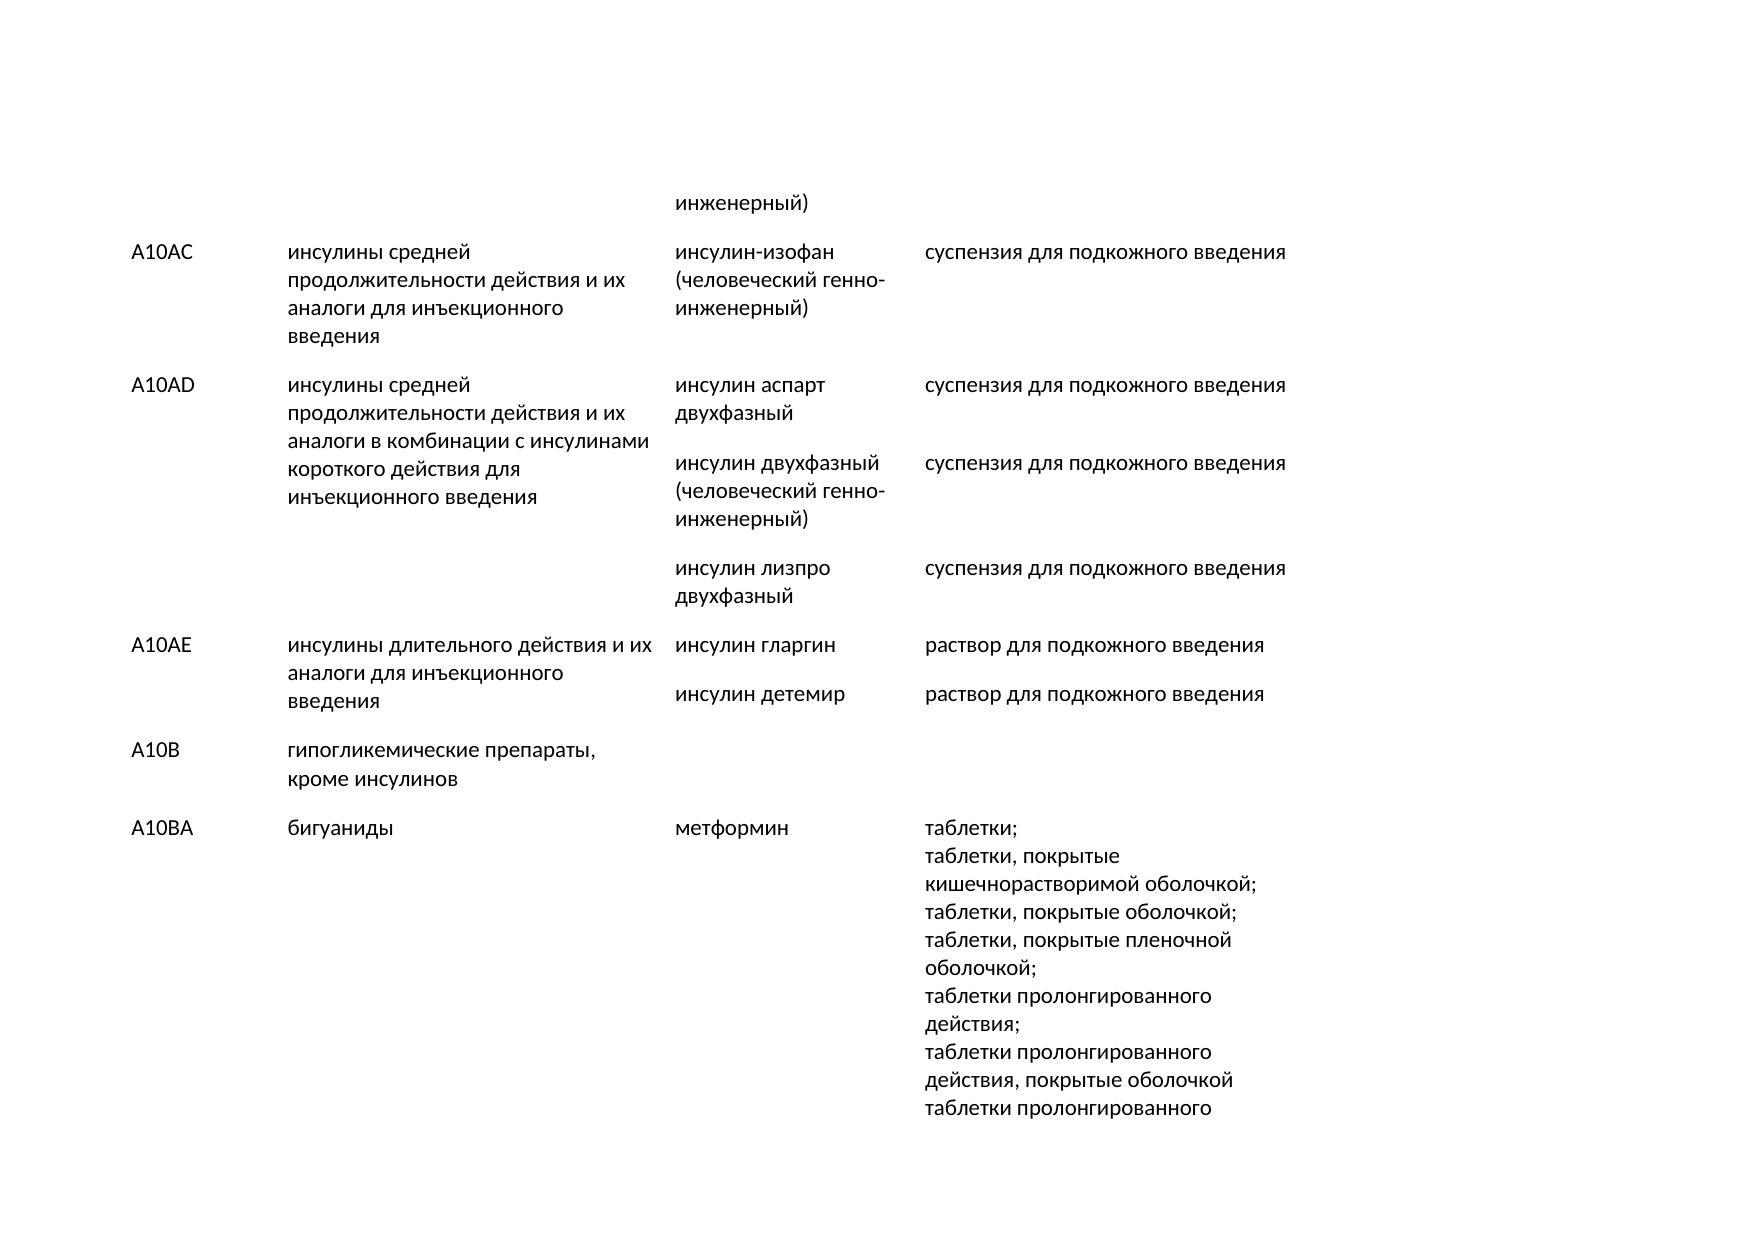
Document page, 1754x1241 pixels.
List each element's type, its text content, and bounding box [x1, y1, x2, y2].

table_cell [668, 725, 918, 802]
table_cell A10B [125, 725, 281, 802]
table_cell A10AE [125, 620, 281, 725]
table_cell суспензия для подкожного введения [918, 226, 1306, 360]
table_cell инсулин гларгин [668, 620, 918, 669]
table_cell инженерный) [668, 177, 918, 226]
table_cell бигуаниды [281, 802, 668, 1132]
table_cell метформин [668, 802, 918, 1132]
table_cell таблетки; таблетки, покрытые кишечнорастворимой оболочкой; таблетки, покрытые оболочкой; таблетки, покрытые пленочной оболочкой; таблетки пролонгированного действия; таблетки пролонгированного действия, покрытые оболочкой таблетки пролонгированного [918, 802, 1306, 1132]
table_cell суспензия для подкожного введения [918, 543, 1306, 620]
table_cell инсулин детемир [668, 669, 918, 725]
table_cell [281, 177, 668, 226]
table_cell A10BA [125, 802, 281, 1132]
table_cell инсулин-изофан (человеческий генно-инженерный) [668, 226, 918, 360]
table_cell раствор для подкожного введения [918, 620, 1306, 669]
table_cell [125, 177, 281, 226]
table_cell гипогликемические препараты, кроме инсулинов [281, 725, 668, 802]
table_cell инсулины длительного действия и их аналоги для инъекционного введения [281, 620, 668, 725]
table_cell A10AC [125, 226, 281, 360]
table_cell [918, 725, 1306, 802]
table_cell инсулины средней продолжительности действия и их аналоги для инъекционного введения [281, 226, 668, 360]
table_cell инсулин лизпро двухфазный [668, 543, 918, 620]
table_cell инсулин двухфазный (человеческий генно-инженерный) [668, 437, 918, 542]
table_cell инсулин аспарт двухфазный [668, 360, 918, 437]
table_cell суспензия для подкожного введения [918, 437, 1306, 542]
table_cell A10AD [125, 360, 281, 620]
table_cell [918, 177, 1306, 226]
table_cell суспензия для подкожного введения [918, 360, 1306, 437]
table_cell раствор для подкожного введения [918, 669, 1306, 725]
table_cell инсулины средней продолжительности действия и их аналоги в комбинации с инсулинами короткого действия для инъекционного введения [281, 360, 668, 620]
